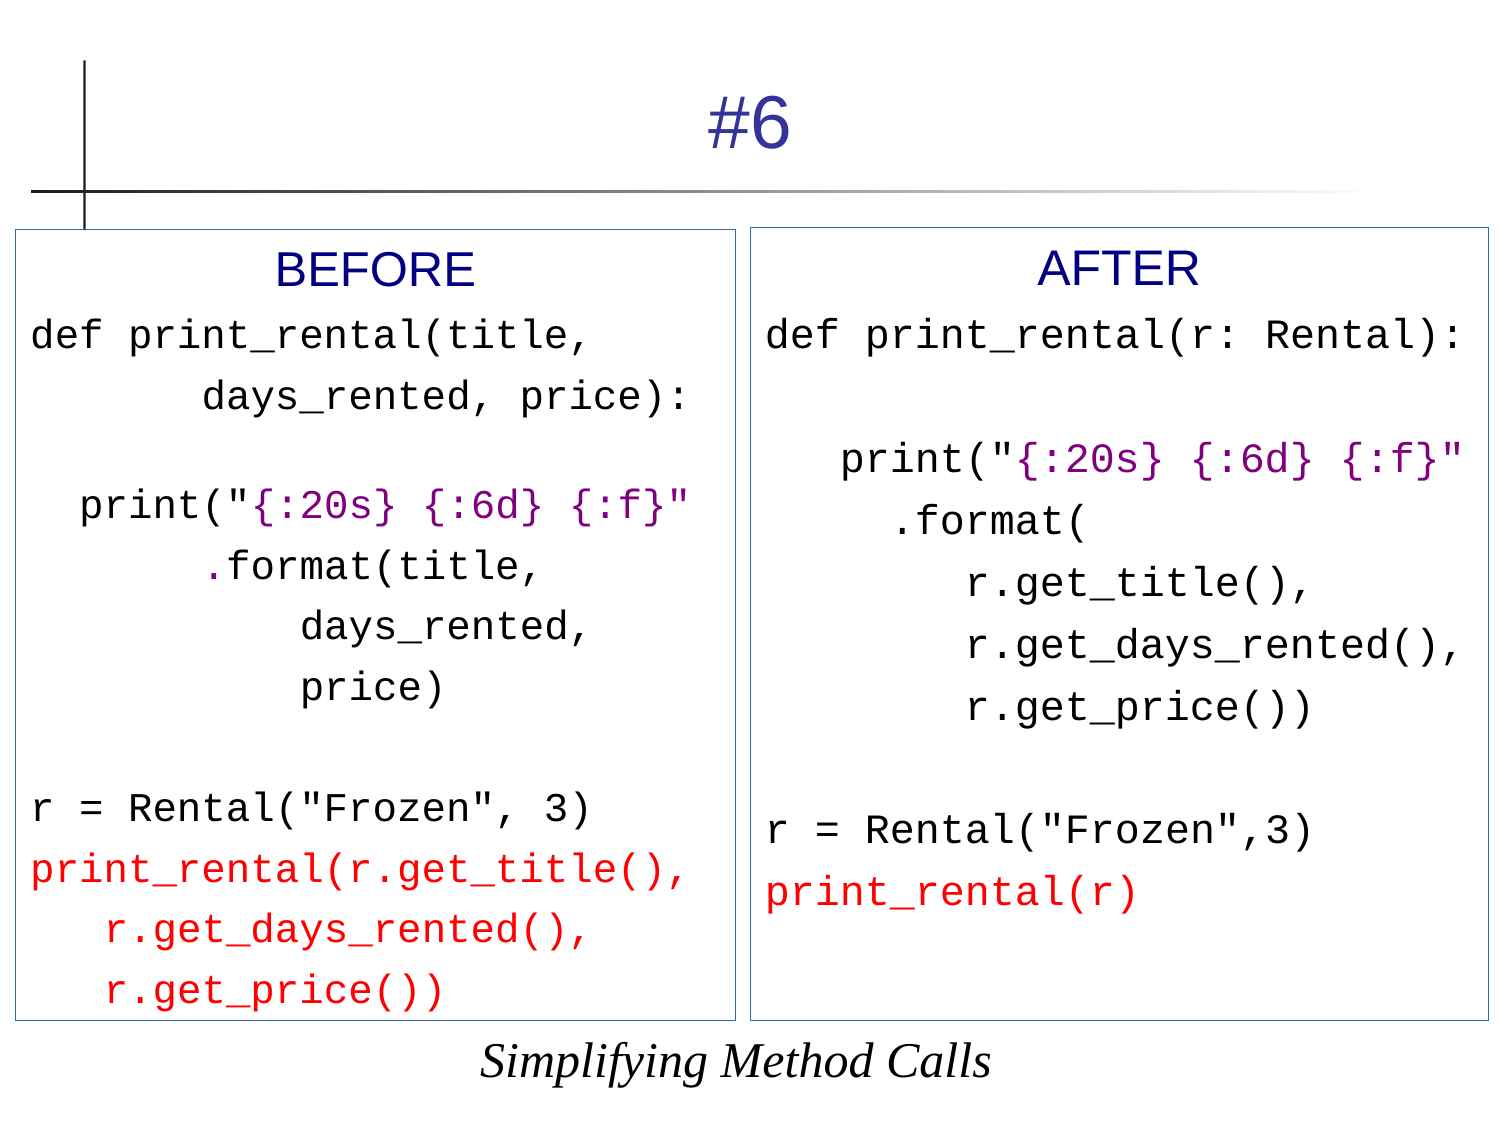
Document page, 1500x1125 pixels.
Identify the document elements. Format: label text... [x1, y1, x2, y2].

list AFTER def print_rental(r: Rental): print("{:20s} {:6d} {:f}" .format( r.get_title(), r.get_days_rented(), r.get_price()) r = Rental("Frozen",3) print_rental(r) [750, 227, 1489, 1021]
text_box Simplifying Method Calls [151, 1020, 1322, 1096]
title #6 [50, 37, 1450, 201]
list BEFORE def print_rental(title, days_rented, price): print("{:20s} {:6d} {:f}" .format(title, days_rented, price) r = Rental("Frozen", 3) print_rental(r.get_title(), r.get_days_rented(), r.get_price()) [15, 229, 736, 1021]
